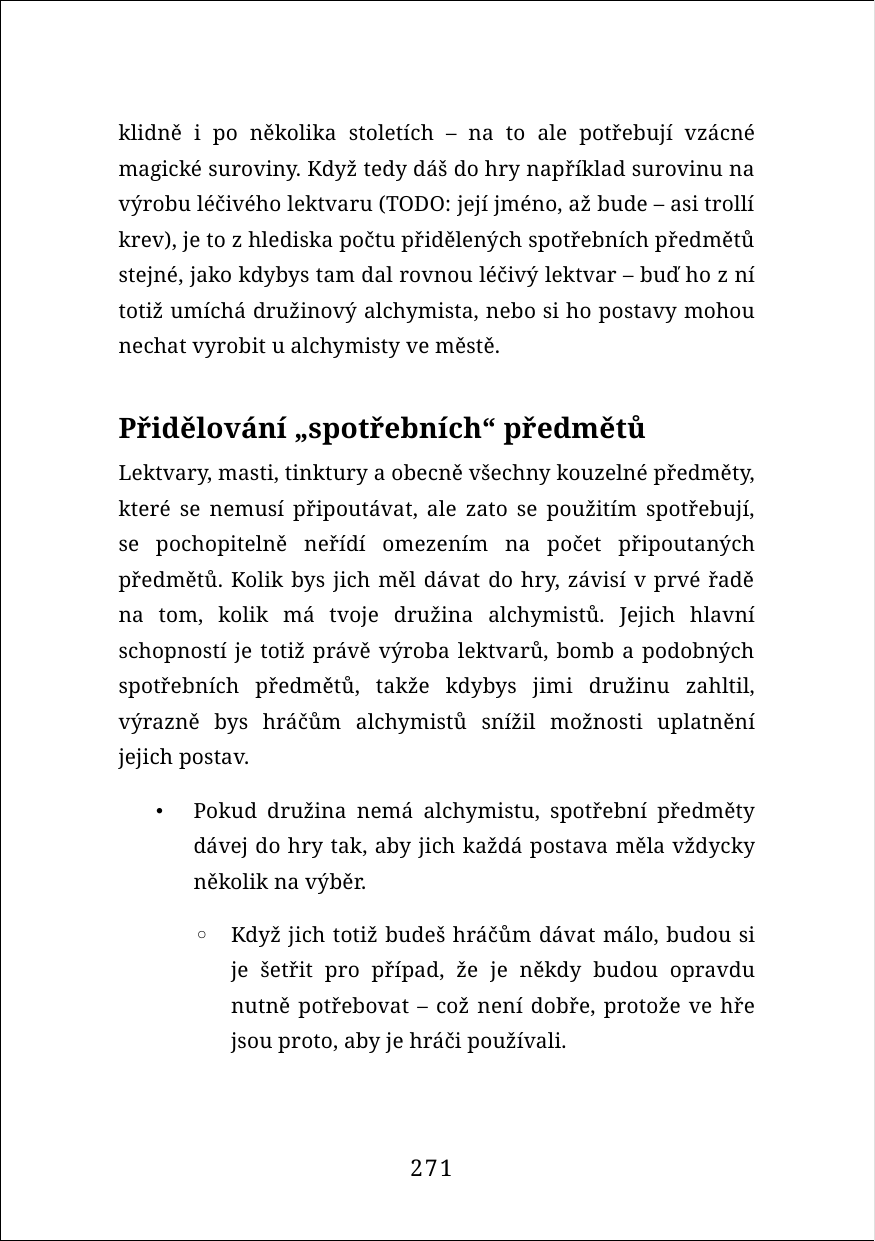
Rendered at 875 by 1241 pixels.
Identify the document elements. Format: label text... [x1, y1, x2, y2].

list Když jich totiž budeš hráčům dávat málo, budou si je šetřit pro případ, že je někdy budou opravdu nutně potřebovat – což není dobře, protože ve hře jsou proto, aby je hráči používali. [193, 920, 756, 1055]
text klidně i po několika stoletích – na to ale potřebují vzácné magické suroviny. Když tedy dáš do hry například surovinu na výrobu léčivého lektvaru (TODO: její jméno, až bude – asi trollí krev), je to z hlediska počtu přidělených spotřebních předmětů stejné, jako kdybys tam dal rovnou léčivý lektvar – buď ho z ní totiž umíchá družinový alchymista, nebo si ho postavy mohou nechat vyrobit u alchymisty ve městě. [118, 118, 756, 360]
text Lektvary, masti, tinktury a obecně všechny kouzelné předměty, které se nemusí připoutávat, ale zato se použitím spotřebují, se pochopitelně neřídí omezením na počet připoutaných předmětů. Kolik bys jich měl dávat do hry, závisí v prvé řadě na tom, kolik má tvoje družina alchymistů. Jejich hlavní schopností je totiž právě výroba lektvarů, bomb a podobných spotřebních předmětů, takže kdybys jimi družinu zahltil, výrazně bys hráčům alchymistů snížil možnosti uplatnění jejich postav. [118, 458, 756, 771]
subtitle Přidělování „spotřebních“ předmětů [118, 408, 756, 447]
list Pokud družina nemá alchymistu, spotřební předměty dávej do hry tak, aby jich každá postava měla vždycky několik na výběr. [156, 796, 756, 895]
